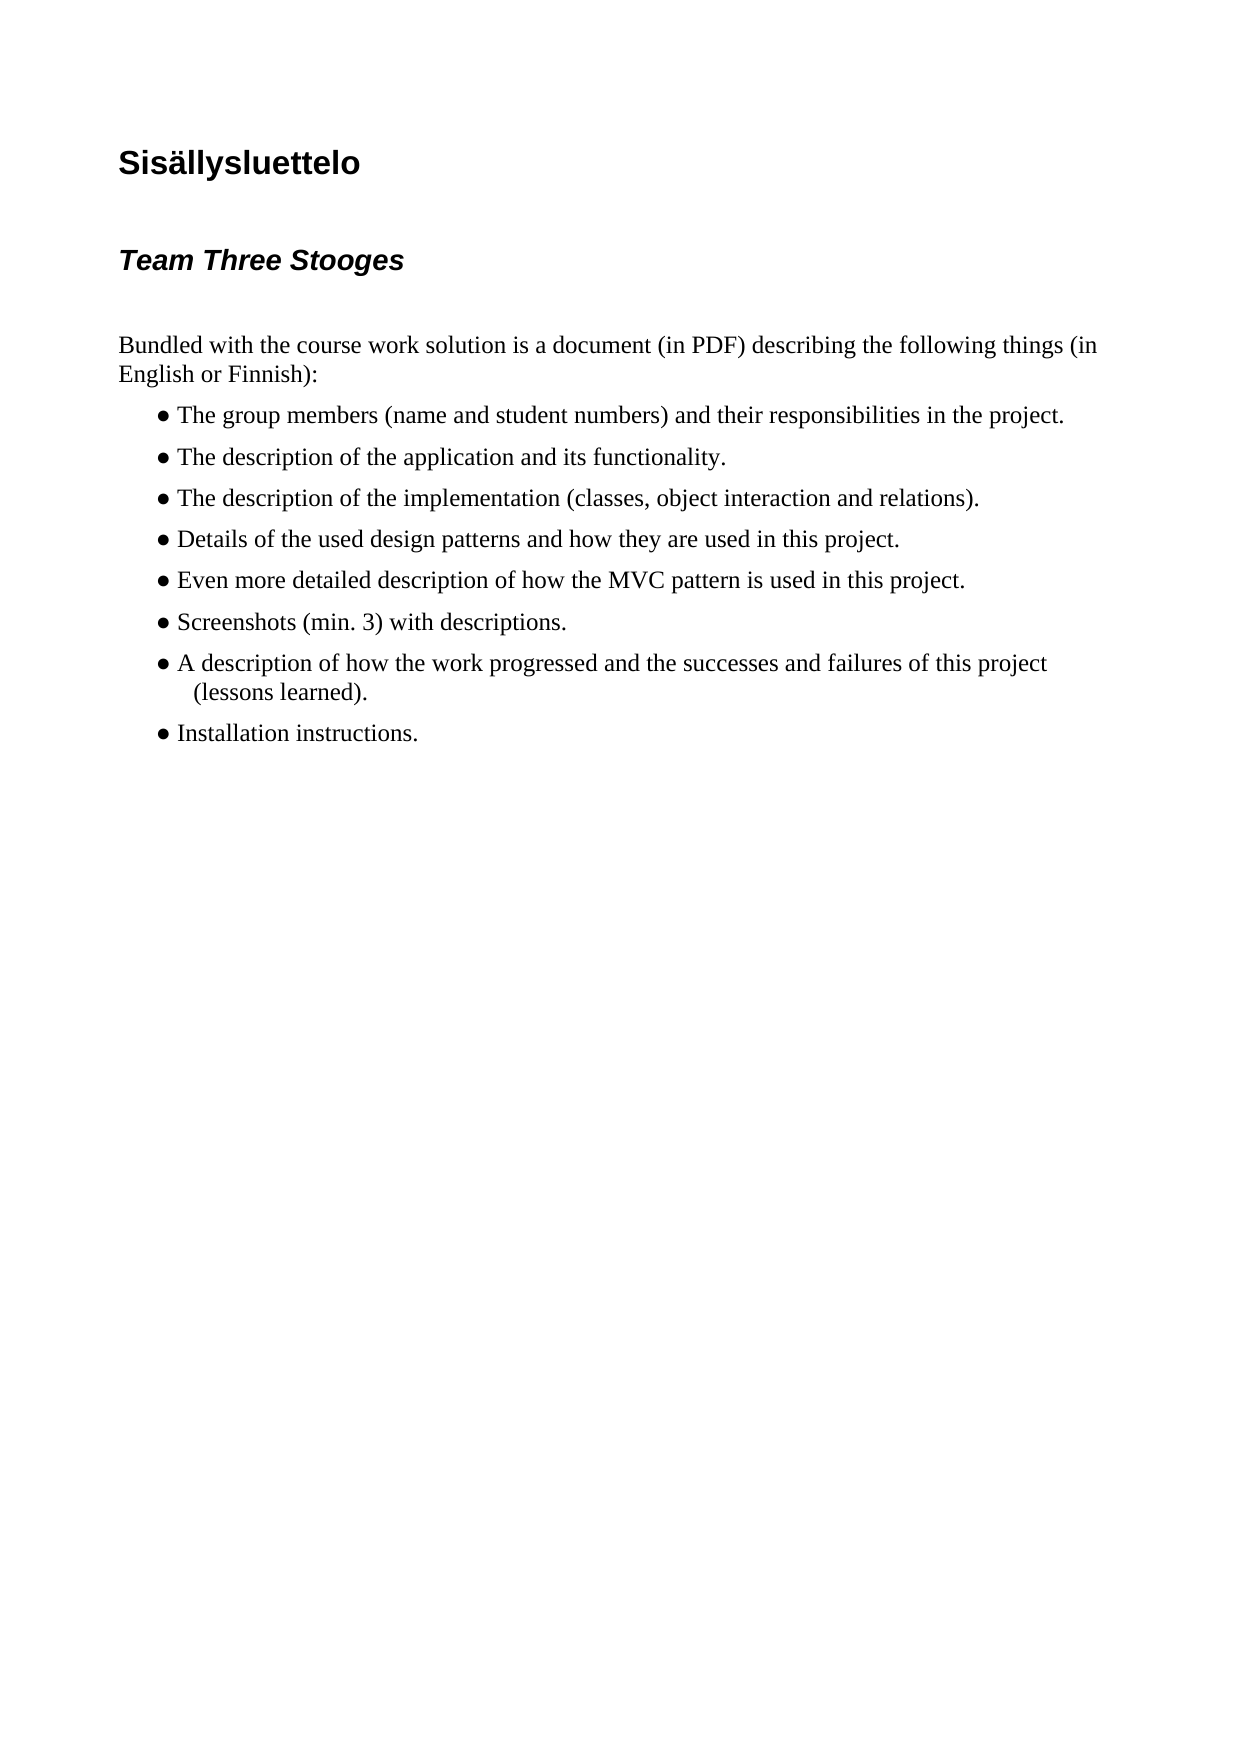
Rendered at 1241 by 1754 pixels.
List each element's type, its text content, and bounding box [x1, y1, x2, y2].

list ● The description of the implementation (classes, object interaction and relations). [156, 483, 1122, 512]
text Bundled with the course work solution is a document (in PDF) describing the following things (in English or Finnish): [118, 330, 1122, 388]
list ● The description of the application and its functionality. [156, 442, 1122, 470]
subtitle Sisällysluettelo [118, 143, 1122, 182]
list ● A description of how the work progressed and the successes and failures of this project (lessons learned). [156, 648, 1122, 705]
list ● Screenshots (min. 3) with descriptions. [156, 607, 1122, 635]
list ● Even more detailed description of how the MVC pattern is used in this project. [156, 565, 1122, 594]
list ● Installation instructions. [156, 718, 1122, 747]
list ● Details of the used design patterns and how they are used in this project. [156, 524, 1122, 553]
list ● The group members (name and student numbers) and their responsibilities in the project. [156, 400, 1122, 429]
subtitle Team Three Stooges [118, 243, 1122, 277]
